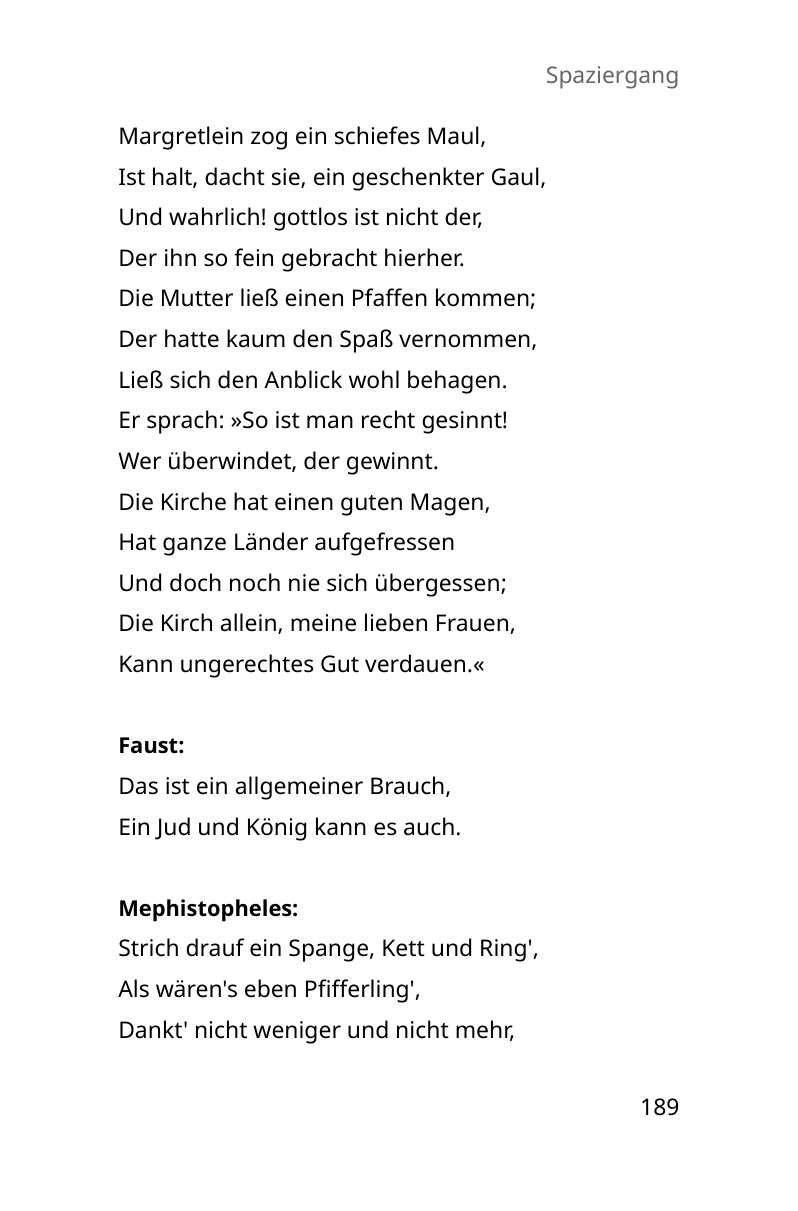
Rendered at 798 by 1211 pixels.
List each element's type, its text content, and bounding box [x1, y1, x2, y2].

text Mephistopheles: Strich drauf ein Spange, Kett und Ring', Als wären's eben Pfifferling', Dankt' nicht weniger und nicht mehr, [118, 869, 679, 1045]
text Faust: Das ist ein allgemeiner Brauch, Ein Jud und König kann es auch. [118, 706, 679, 842]
text Margretlein zog ein schiefes Maul, Ist halt, dacht sie, ein geschenkter Gaul, Und wahrlich! gottlos ist nicht der, Der ihn so fein gebracht hierher. Die Mutter ließ einen Pfaffen kommen; Der hatte kaum den Spaß vernommen, Ließ sich den Anblick wohl behagen. Er sprach: »So ist man recht gesinnt! Wer überwindet, der gewinnt. Die Kirche hat einen guten Magen, Hat ganze Länder aufgefressen Und doch noch nie sich übergessen; Die Kirch allein, meine lieben Frauen, Kann ungerechtes Gut verdauen.« [118, 120, 679, 679]
